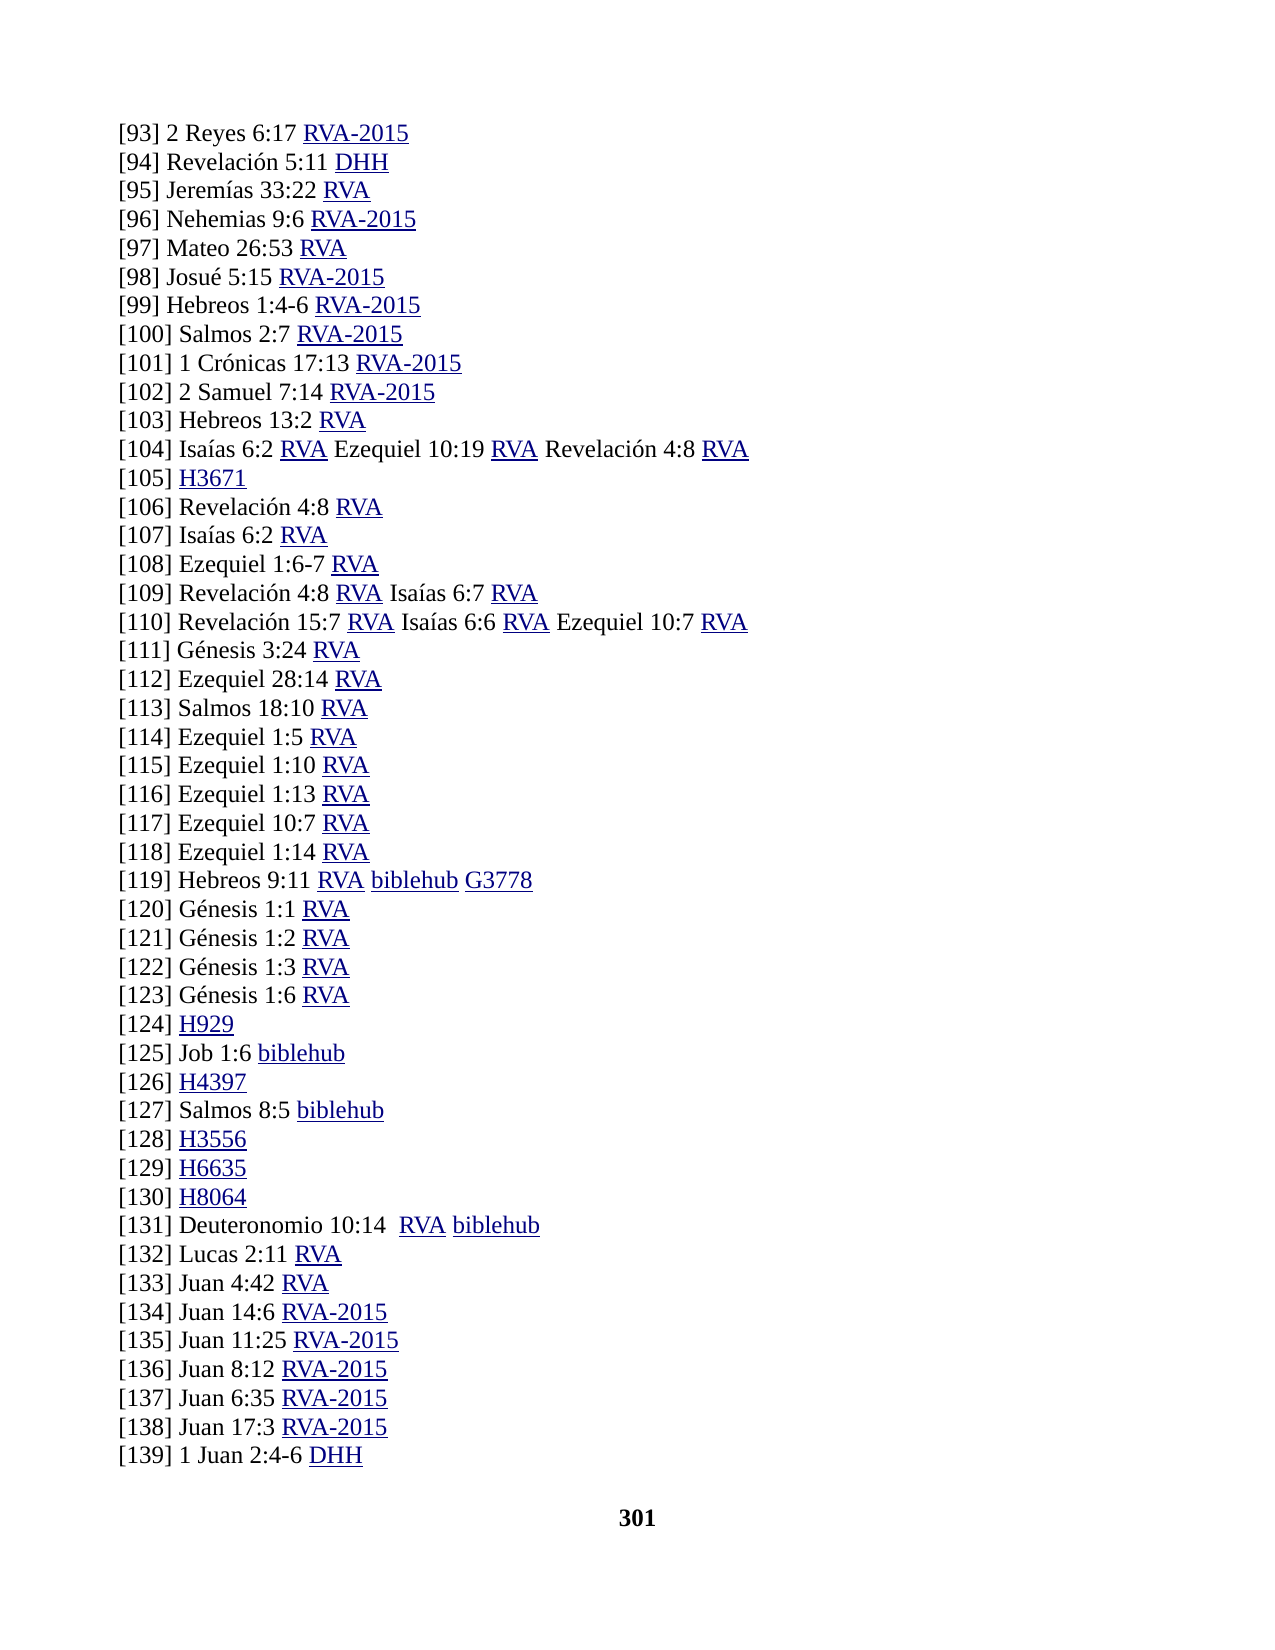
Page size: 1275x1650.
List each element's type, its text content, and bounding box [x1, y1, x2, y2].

text Isaías 6:2 RVA [118, 521, 1157, 549]
text Isaías 6:2 RVA Ezequiel 10:19 RVA Revelación 4:8 RVA [118, 434, 1157, 463]
text H8064 [118, 1182, 1157, 1211]
text Revelación 5:11 DHH [118, 147, 1157, 176]
text Ezequiel 28:14 RVA [118, 664, 1157, 693]
text Génesis 3:24 RVA [118, 636, 1157, 664]
text Juan 14:6 RVA-2015 [118, 1297, 1157, 1326]
text Juan 8:12 RVA-2015 [118, 1354, 1157, 1383]
text H929 [118, 1009, 1157, 1038]
text Deuteronomio 10:14 RVA biblehub [118, 1211, 1157, 1239]
text H4397 [118, 1067, 1157, 1096]
text 2 Reyes 6:17 RVA-2015 [118, 118, 1157, 147]
text 1 Crónicas 17:13 RVA-2015 [118, 348, 1157, 377]
text Revelación 15:7 RVA Isaías 6:6 RVA Ezequiel 10:7 RVA [118, 607, 1157, 636]
text Revelación 4:8 RVA Isaías 6:7 RVA [118, 578, 1157, 607]
text Juan 4:42 RVA [118, 1268, 1157, 1297]
text Jeremías 33:22 RVA [118, 176, 1157, 204]
text Juan 17:3 RVA-2015 [118, 1412, 1157, 1441]
text H3671 [118, 463, 1157, 492]
text Ezequiel 1:14 RVA [118, 837, 1157, 866]
text Génesis 1:1 RVA [118, 894, 1157, 923]
text Génesis 1:6 RVA [118, 981, 1157, 1009]
text Salmos 8:5 biblehub [118, 1096, 1157, 1124]
text Revelación 4:8 RVA [118, 492, 1157, 521]
text Salmos 18:10 RVA [118, 693, 1157, 722]
text Ezequiel 10:7 RVA [118, 808, 1157, 837]
text Hebreos 1:4-6 RVA-2015 [118, 291, 1157, 319]
text Josué 5:15 RVA-2015 [118, 262, 1157, 291]
text Ezequiel 1:5 RVA [118, 722, 1157, 751]
text Salmos 2:7 RVA-2015 [118, 319, 1157, 348]
text Ezequiel 1:6-7 RVA [118, 549, 1157, 578]
text Mateo 26:53 RVA [118, 233, 1157, 262]
text 2 Samuel 7:14 RVA-2015 [118, 377, 1157, 406]
text Lucas 2:11 RVA [118, 1239, 1157, 1268]
text 1 Juan 2:4-6 DHH [118, 1441, 1157, 1469]
text Ezequiel 1:10 RVA [118, 751, 1157, 779]
text Nehemias 9:6 RVA-2015 [118, 204, 1157, 233]
text Hebreos 9:11 RVA biblehub G3778 [118, 866, 1157, 894]
text Hebreos 13:2 RVA [118, 406, 1157, 434]
text H6635 [118, 1153, 1157, 1182]
text Génesis 1:3 RVA [118, 952, 1157, 981]
text H3556 [118, 1124, 1157, 1153]
text Job 1:6 biblehub [118, 1038, 1157, 1067]
text Génesis 1:2 RVA [118, 923, 1157, 952]
text Ezequiel 1:13 RVA [118, 779, 1157, 808]
text Juan 6:35 RVA-2015 [118, 1383, 1157, 1412]
text Juan 11:25 RVA-2015 [118, 1326, 1157, 1354]
